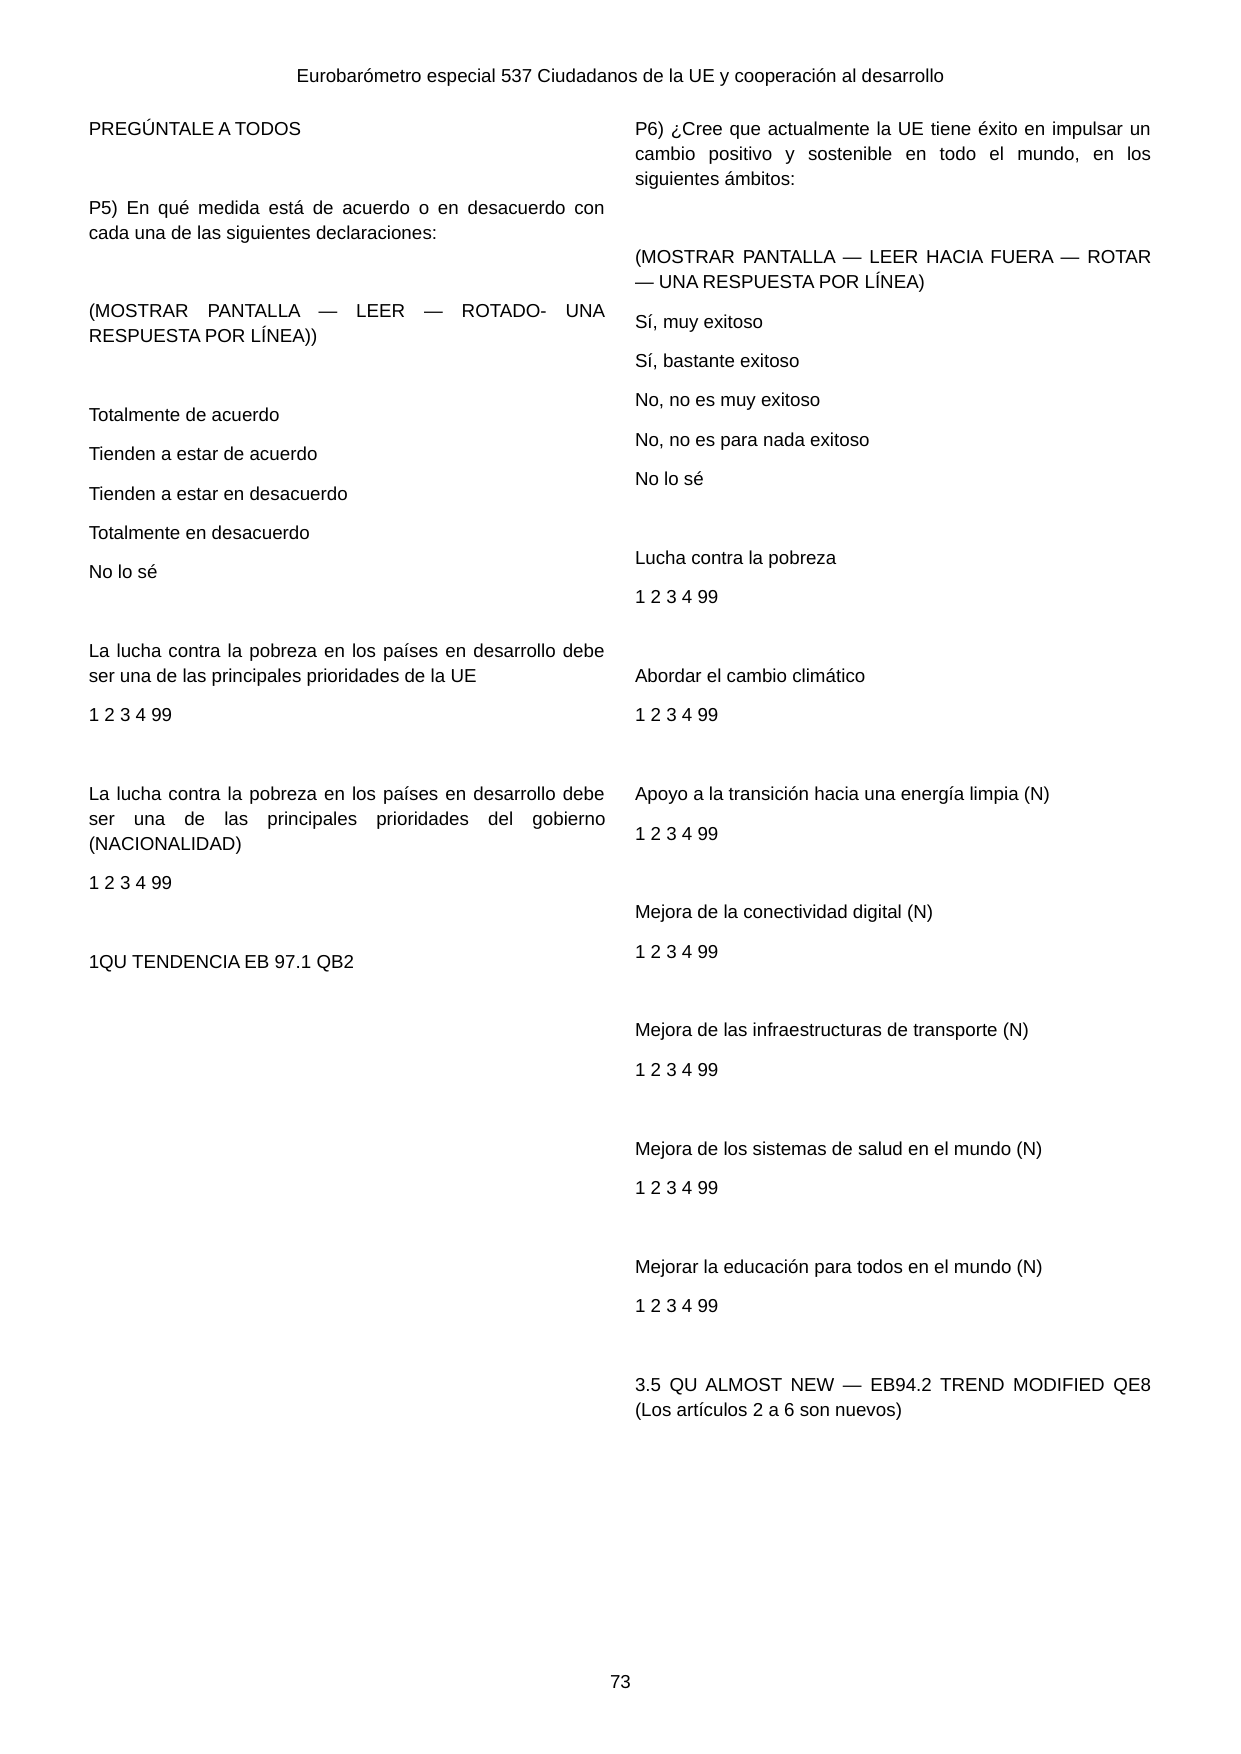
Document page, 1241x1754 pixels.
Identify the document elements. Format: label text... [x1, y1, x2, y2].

text P5) En qué medida está de acuerdo o en desacuerdo con cada una de las siguientes declaraciones: [88, 197, 605, 243]
text Mejora de los sistemas de salud en el mundo (N) [635, 1137, 1152, 1159]
text 1 2 3 4 99 [88, 872, 605, 893]
text Tienden a estar de acuerdo [88, 443, 605, 465]
text No lo sé [88, 561, 605, 583]
text No, no es para nada exitoso [635, 429, 1152, 450]
text No lo sé [635, 468, 1152, 489]
text (MOSTRAR PANTALLA — LEER — ROTADO- UNA RESPUESTA POR LÍNEA)) [88, 300, 605, 347]
text Sí, bastante exitoso [635, 350, 1152, 371]
text 3.5 QU ALMOST NEW — EB94.2 TREND MODIFIED QE8 (Los artículos 2 a 6 son nuevos) [635, 1374, 1152, 1420]
text Sí, muy exitoso [635, 311, 1152, 332]
text Apoyo a la transición hacia una energía limpia (N) [635, 783, 1152, 804]
text La lucha contra la pobreza en los países en desarrollo debe ser una de las principales prioridades del gobierno (NACIONALIDAD) [88, 783, 605, 854]
text No, no es muy exitoso [635, 389, 1152, 411]
text 1 2 3 4 99 [635, 586, 1152, 608]
text PREGÚNTALE A TODOS [88, 118, 605, 139]
text Lucha contra la pobreza [635, 547, 1152, 568]
text (MOSTRAR PANTALLA — LEER HACIA FUERA — ROTAR — UNA RESPUESTA POR LÍNEA) [635, 246, 1152, 293]
text 1QU TENDENCIA EB 97.1 QB2 [88, 951, 605, 972]
text Tienden a estar en desacuerdo [88, 483, 605, 504]
text 1 2 3 4 99 [635, 1295, 1152, 1316]
text Totalmente en desacuerdo [88, 522, 605, 543]
text P6) ¿Cree que actualmente la UE tiene éxito en impulsar un cambio positivo y sostenible en todo el mundo, en los siguientes ámbitos: [635, 118, 1152, 189]
text 1 2 3 4 99 [635, 1177, 1152, 1198]
text 1 2 3 4 99 [635, 941, 1152, 962]
text Mejora de la conectividad digital (N) [635, 901, 1152, 923]
text Mejora de las infraestructuras de transporte (N) [635, 1019, 1152, 1041]
text Abordar el cambio climático [635, 665, 1152, 686]
text 1 2 3 4 99 [635, 704, 1152, 726]
text 1 2 3 4 99 [635, 1059, 1152, 1080]
text Totalmente de acuerdo [88, 404, 605, 425]
text La lucha contra la pobreza en los países en desarrollo debe ser una de las principales prioridades de la UE [88, 640, 605, 686]
text 1 2 3 4 99 [88, 704, 605, 726]
text 1 2 3 4 99 [635, 822, 1152, 844]
text Mejorar la educación para todos en el mundo (N) [635, 1256, 1152, 1277]
